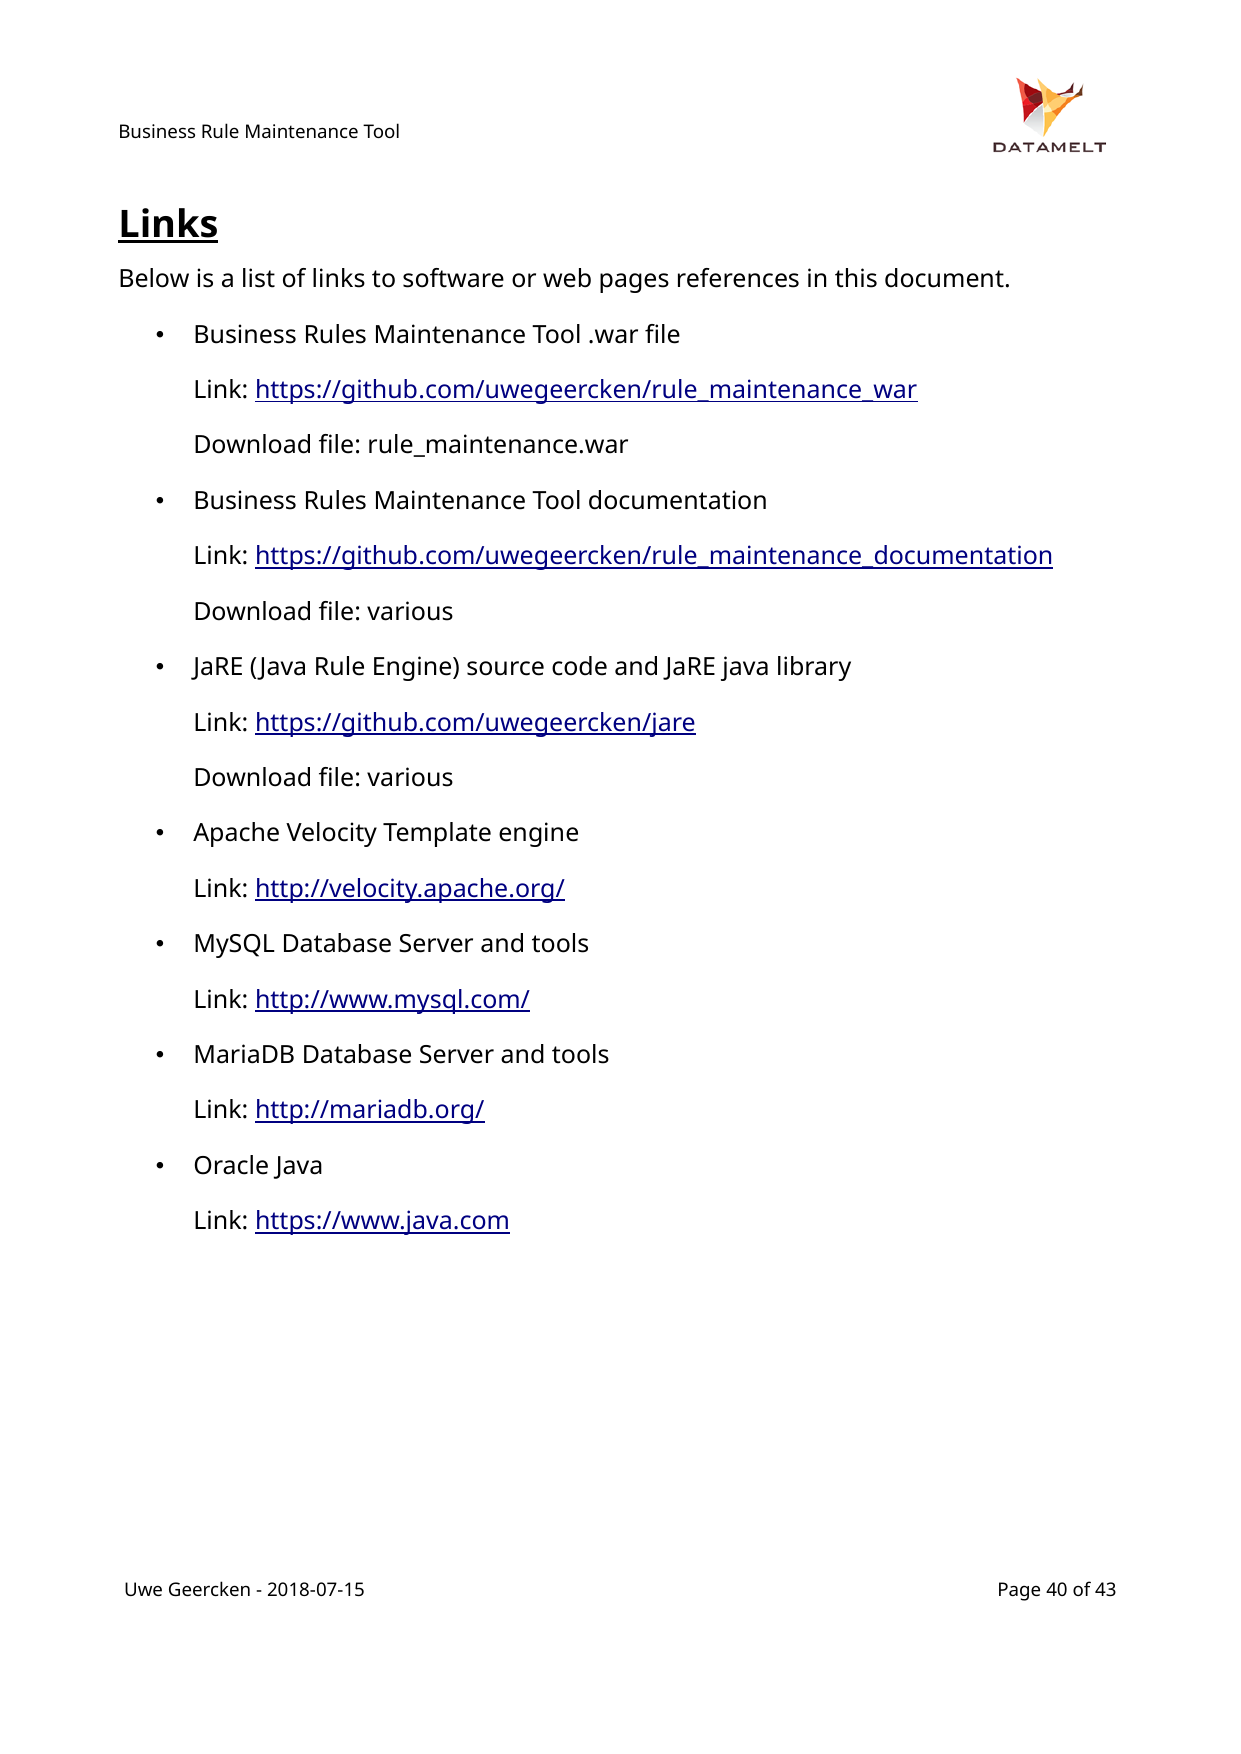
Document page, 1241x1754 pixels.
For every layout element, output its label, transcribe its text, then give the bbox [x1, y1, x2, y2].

list Business Rules Maintenance Tool documentation [156, 482, 1122, 517]
list Link: http://velocity.apache.org/ [156, 870, 1122, 904]
list Business Rules Maintenance Tool .war file [156, 316, 1122, 350]
list Download file: various [156, 593, 1122, 627]
list Link: http://mariadb.org/ [156, 1092, 1122, 1126]
list Download file: various [156, 759, 1122, 794]
list Link: https://github.com/uwegeercken/rule_maintenance_documentation [156, 538, 1122, 572]
list JaRE (Java Rule Engine) source code and JaRE java library [156, 649, 1122, 683]
list MySQL Database Server and tools [156, 926, 1122, 960]
list Link: https://www.java.com [156, 1203, 1122, 1237]
list Oracle Java [156, 1147, 1122, 1182]
list MariaDB Database Server and tools [156, 1037, 1122, 1071]
picture [992, 69, 1107, 160]
list Link: http://www.mysql.com/ [156, 981, 1122, 1015]
list Apache Velocity Template engine [156, 815, 1122, 849]
text Below is a list of links to software or web pages references in this document. [118, 261, 1122, 295]
list Link: https://github.com/uwegeercken/jare [156, 704, 1122, 738]
subtitle Links [118, 197, 1122, 248]
list Download file: rule_maintenance.war [156, 427, 1122, 461]
list Link: https://github.com/uwegeercken/rule_maintenance_war [156, 372, 1122, 406]
